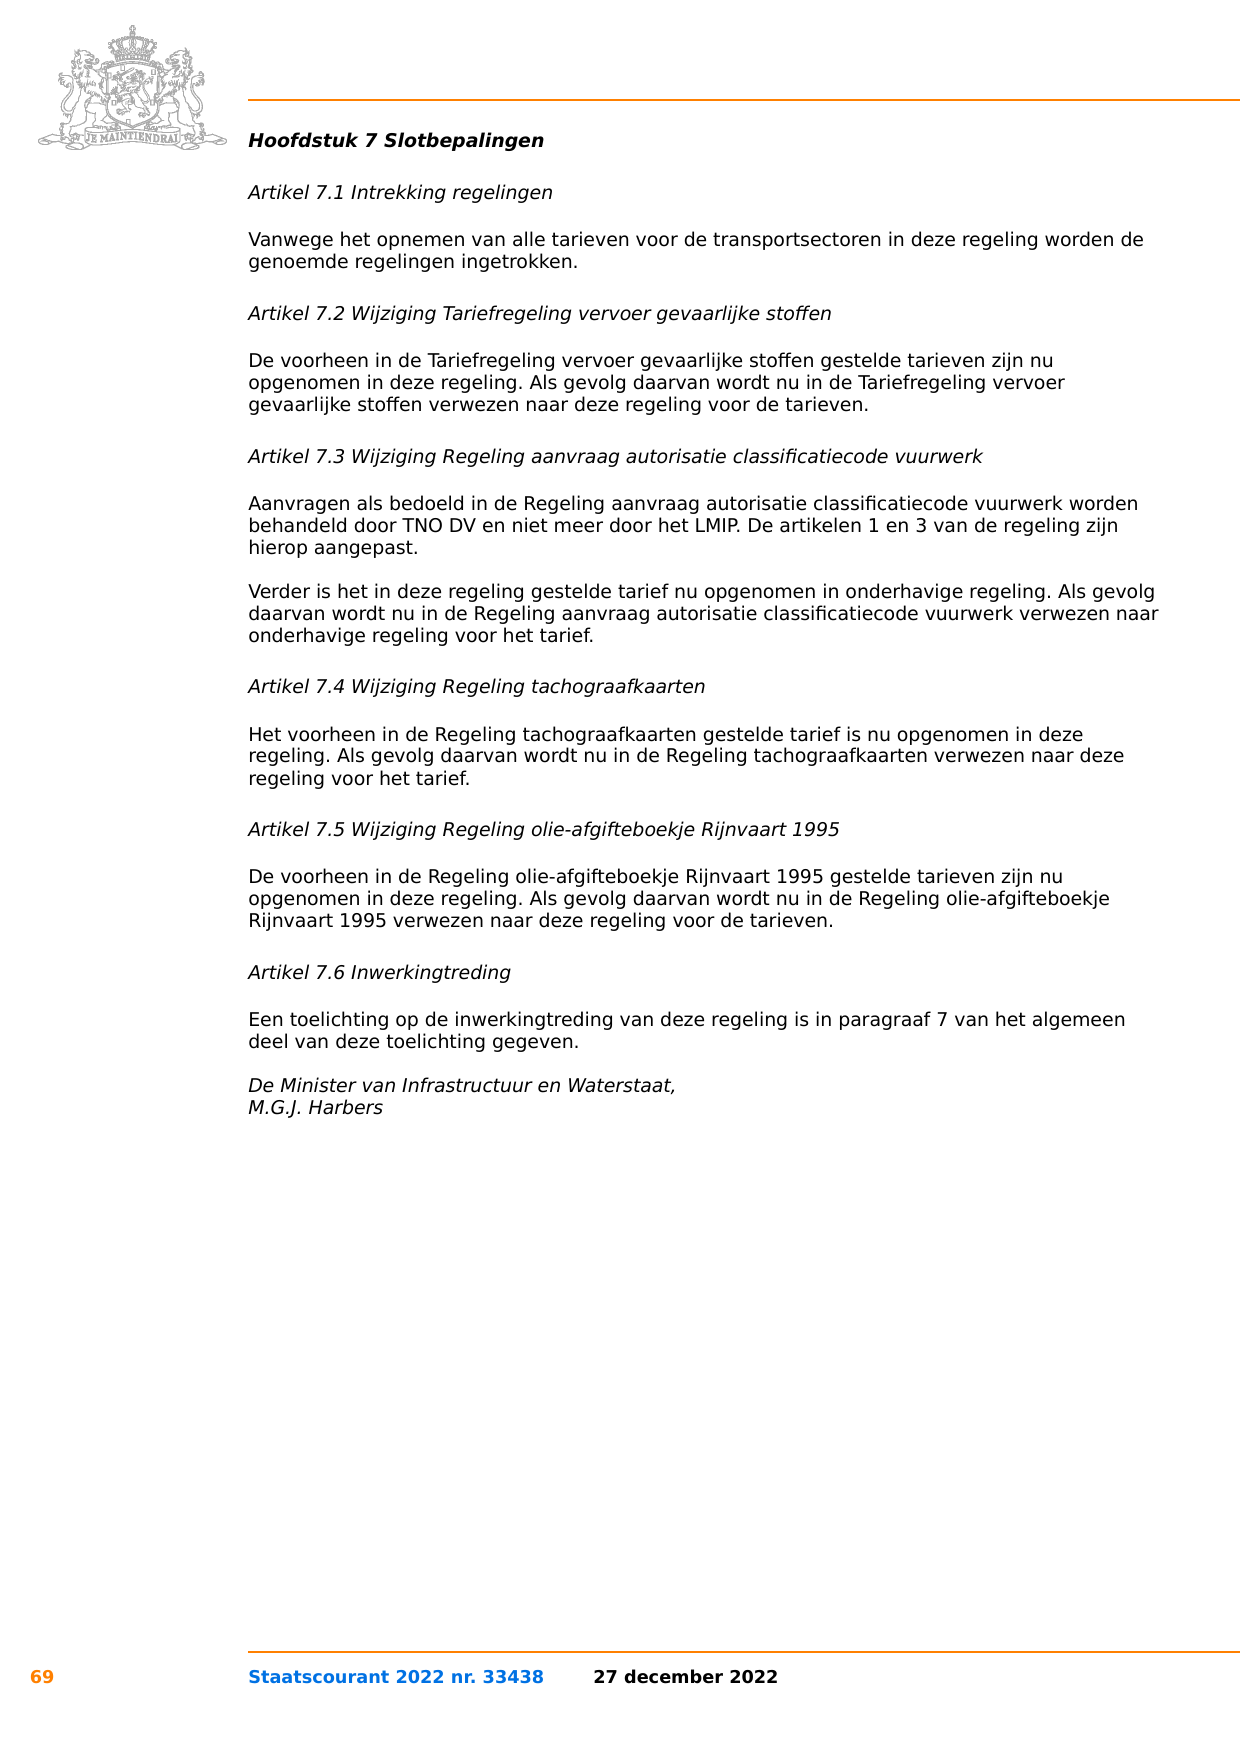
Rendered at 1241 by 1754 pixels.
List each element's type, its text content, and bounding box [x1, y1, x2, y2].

text De voorheen in de Regeling olie-afgifteboekje Rijnvaart 1995 gestelde tarieven zijn nu opgenomen in deze regeling. Als gevolg daarvan wordt nu in de Regeling olie-afgifteboekje Rijnvaart 1995 verwezen naar deze regeling voor de tarieven. [248, 866, 1163, 932]
text De voorheen in de Tariefregeling vervoer gevaarlijke stoffen gestelde tarieven zijn nu opgenomen in deze regeling. Als gevolg daarvan wordt nu in de Tariefregeling vervoer gevaarlijke stoffen verwezen naar deze regeling voor de tarieven. [248, 350, 1163, 416]
text Vanwege het opnemen van alle tarieven voor de transportsectoren in deze regeling worden de genoemde regelingen ingetrokken. [248, 229, 1163, 273]
text De Minister van Infrastructuur en Waterstaat, M.G.J. Harbers [248, 1075, 1163, 1119]
subtitle Artikel 7.3 Wijziging Regeling aanvraag autorisatie classificatiecode vuurwerk [248, 446, 1163, 468]
picture [38, 25, 227, 150]
subtitle Artikel 7.5 Wijziging Regeling olie-afgifteboekje Rijnvaart 1995 [248, 819, 1163, 841]
text Een toelichting op de inwerkingtreding van deze regeling is in paragraaf 7 van het algemeen deel van deze toelichting gegeven. [248, 1009, 1163, 1053]
subtitle Artikel 7.2 Wijziging Tariefregeling vervoer gevaarlijke stoffen [248, 303, 1163, 325]
text Verder is het in deze regeling gestelde tarief nu opgenomen in onderhavige regeling. Als gevolg daarvan wordt nu in de Regeling aanvraag autorisatie classificatiecode vuurwerk verwezen naar onderhavige regeling voor het tarief. [248, 581, 1163, 646]
subtitle Hoofdstuk 7 Slotbepalingen [248, 130, 1163, 152]
subtitle Artikel 7.4 Wijziging Regeling tachograafkaarten [248, 676, 1163, 698]
subtitle Artikel 7.1 Intrekking regelingen [248, 182, 1163, 204]
text Aanvragen als bedoeld in de Regeling aanvraag autorisatie classificatiecode vuurwerk worden behandeld door TNO DV en niet meer door het LMIP. De artikelen 1 en 3 van de regeling zijn hierop aangepast. [248, 493, 1163, 559]
subtitle Artikel 7.6 Inwerkingtreding [248, 962, 1163, 984]
text Het voorheen in de Regeling tachograafkaarten gestelde tarief is nu opgenomen in deze regeling. Als gevolg daarvan wordt nu in de Regeling tachograafkaarten verwezen naar deze regeling voor het tarief. [248, 723, 1163, 789]
